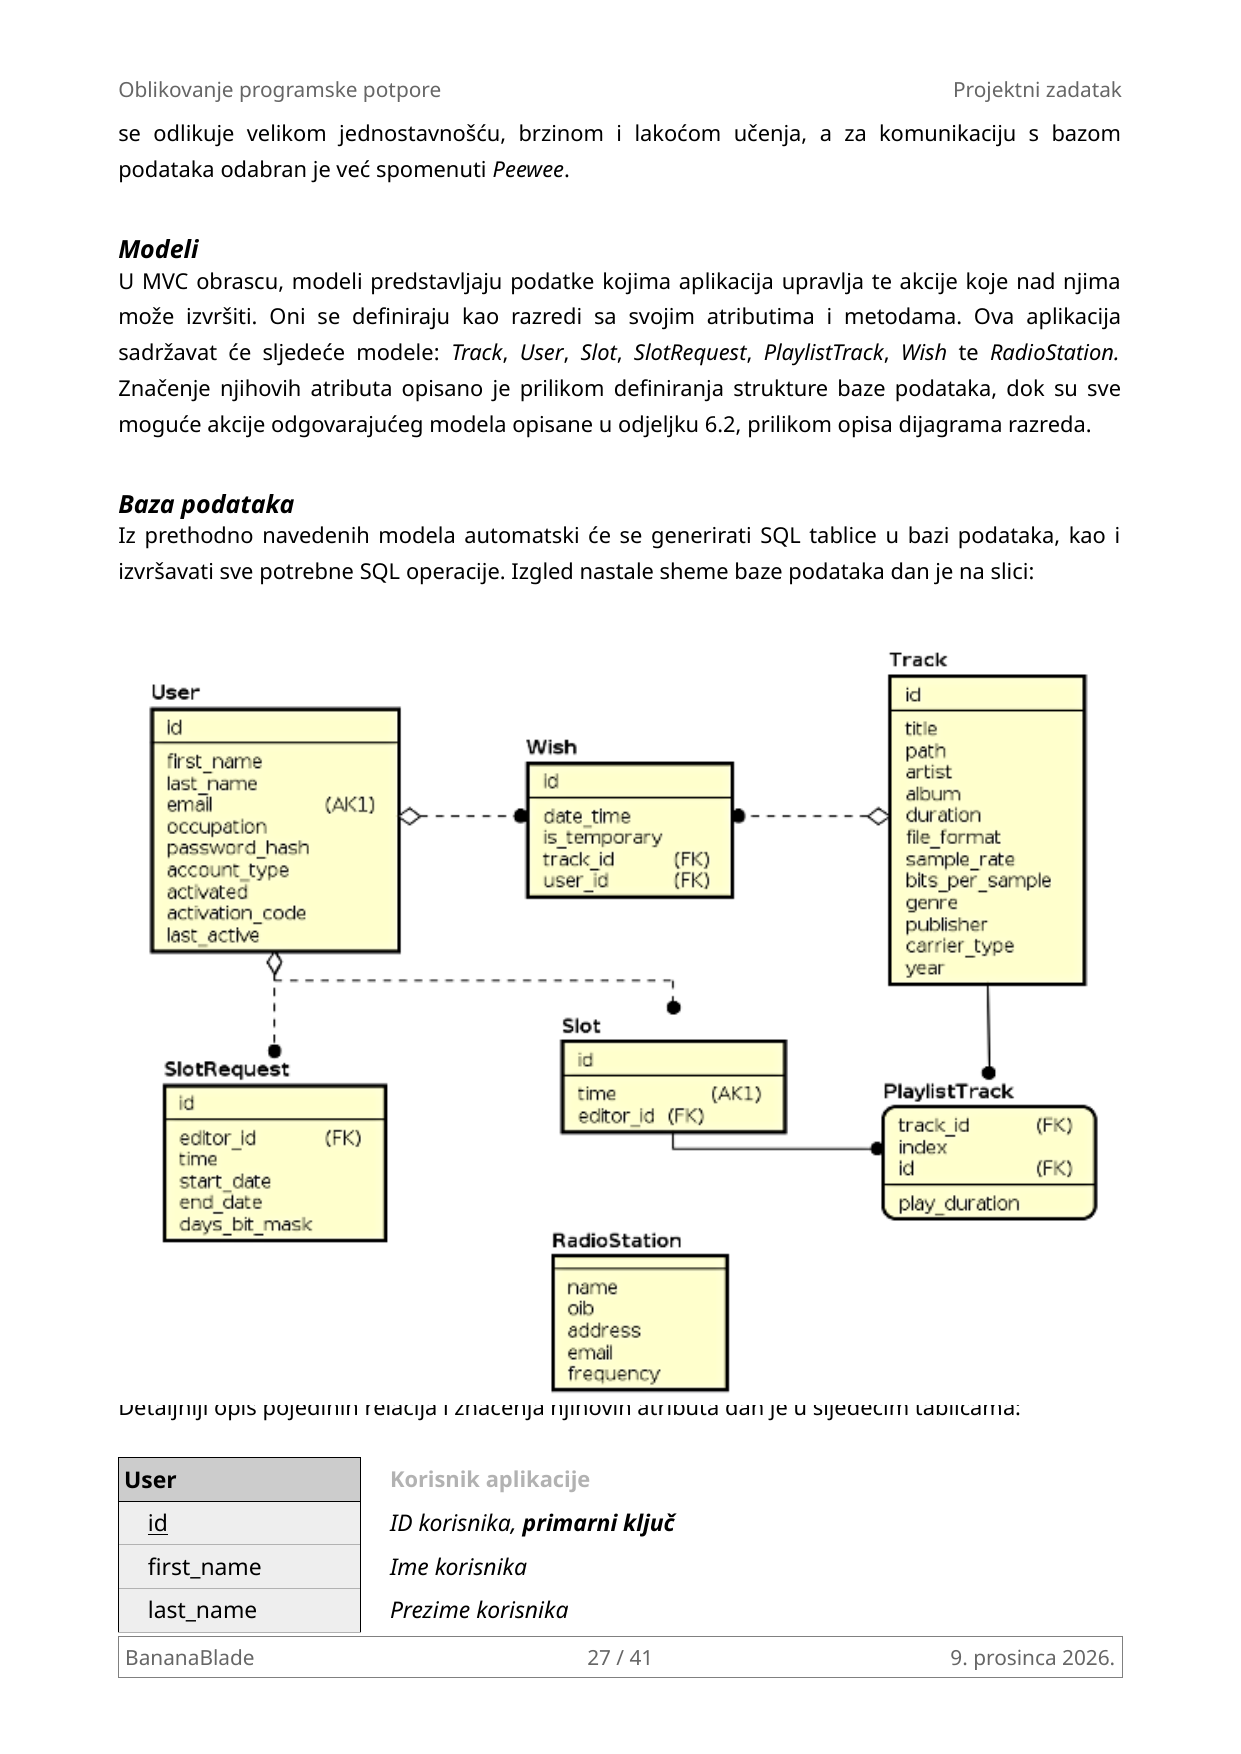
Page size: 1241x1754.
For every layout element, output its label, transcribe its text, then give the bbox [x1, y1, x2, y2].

table_cell first_name [119, 1545, 360, 1588]
table_cell Ime korisnika [361, 1544, 1123, 1588]
table_header Korisnik aplikacije [361, 1457, 1123, 1501]
text Detaljniji opis pojedinih relacija i značenja njihovih atributa dan je u sljedećim tablicama: [118, 1405, 1122, 1422]
table_cell id [119, 1502, 360, 1544]
table_cell ID korisnika, primarni ključ [361, 1501, 1123, 1544]
text se odlikuje velikom jednostavnošću, brzinom i lakoćom učenja, a za komunikaciju s bazom podataka odabran je već spomenuti Peewee. [118, 118, 1122, 184]
subtitle Baza podataka [118, 486, 1122, 520]
table_header User [119, 1458, 360, 1501]
text Iz prethodno navedenih modela automatski će se generirati SQL tablice u bazi podataka, kao i izvršavati sve potrebne SQL operacije. Izgled nastale sheme baze podataka dan je na slici: [118, 520, 1122, 586]
table_cell last_name [119, 1589, 360, 1632]
subtitle Modeli [118, 232, 1122, 266]
table_cell Prezime korisnika [361, 1588, 1123, 1632]
text U MVC obrascu, modeli predstavljaju podatke kojima aplikacija upravlja te akcije koje nad njima može izvršiti. Oni se definiraju kao razredi sa svojim atributima i metodama. Ova aplikacija sadržavat će sljedeće modele: Track, User, Slot, SlotRequest, PlaylistTrack, Wish te RadioStation. Značenje njihovih atributa opisano je prilikom definiranja strukture baze podataka, dok su sve moguće akcije odgovarajućeg modela opisane u odjeljku 6.2, prilikom opisa dijagrama razreda. [118, 266, 1122, 438]
